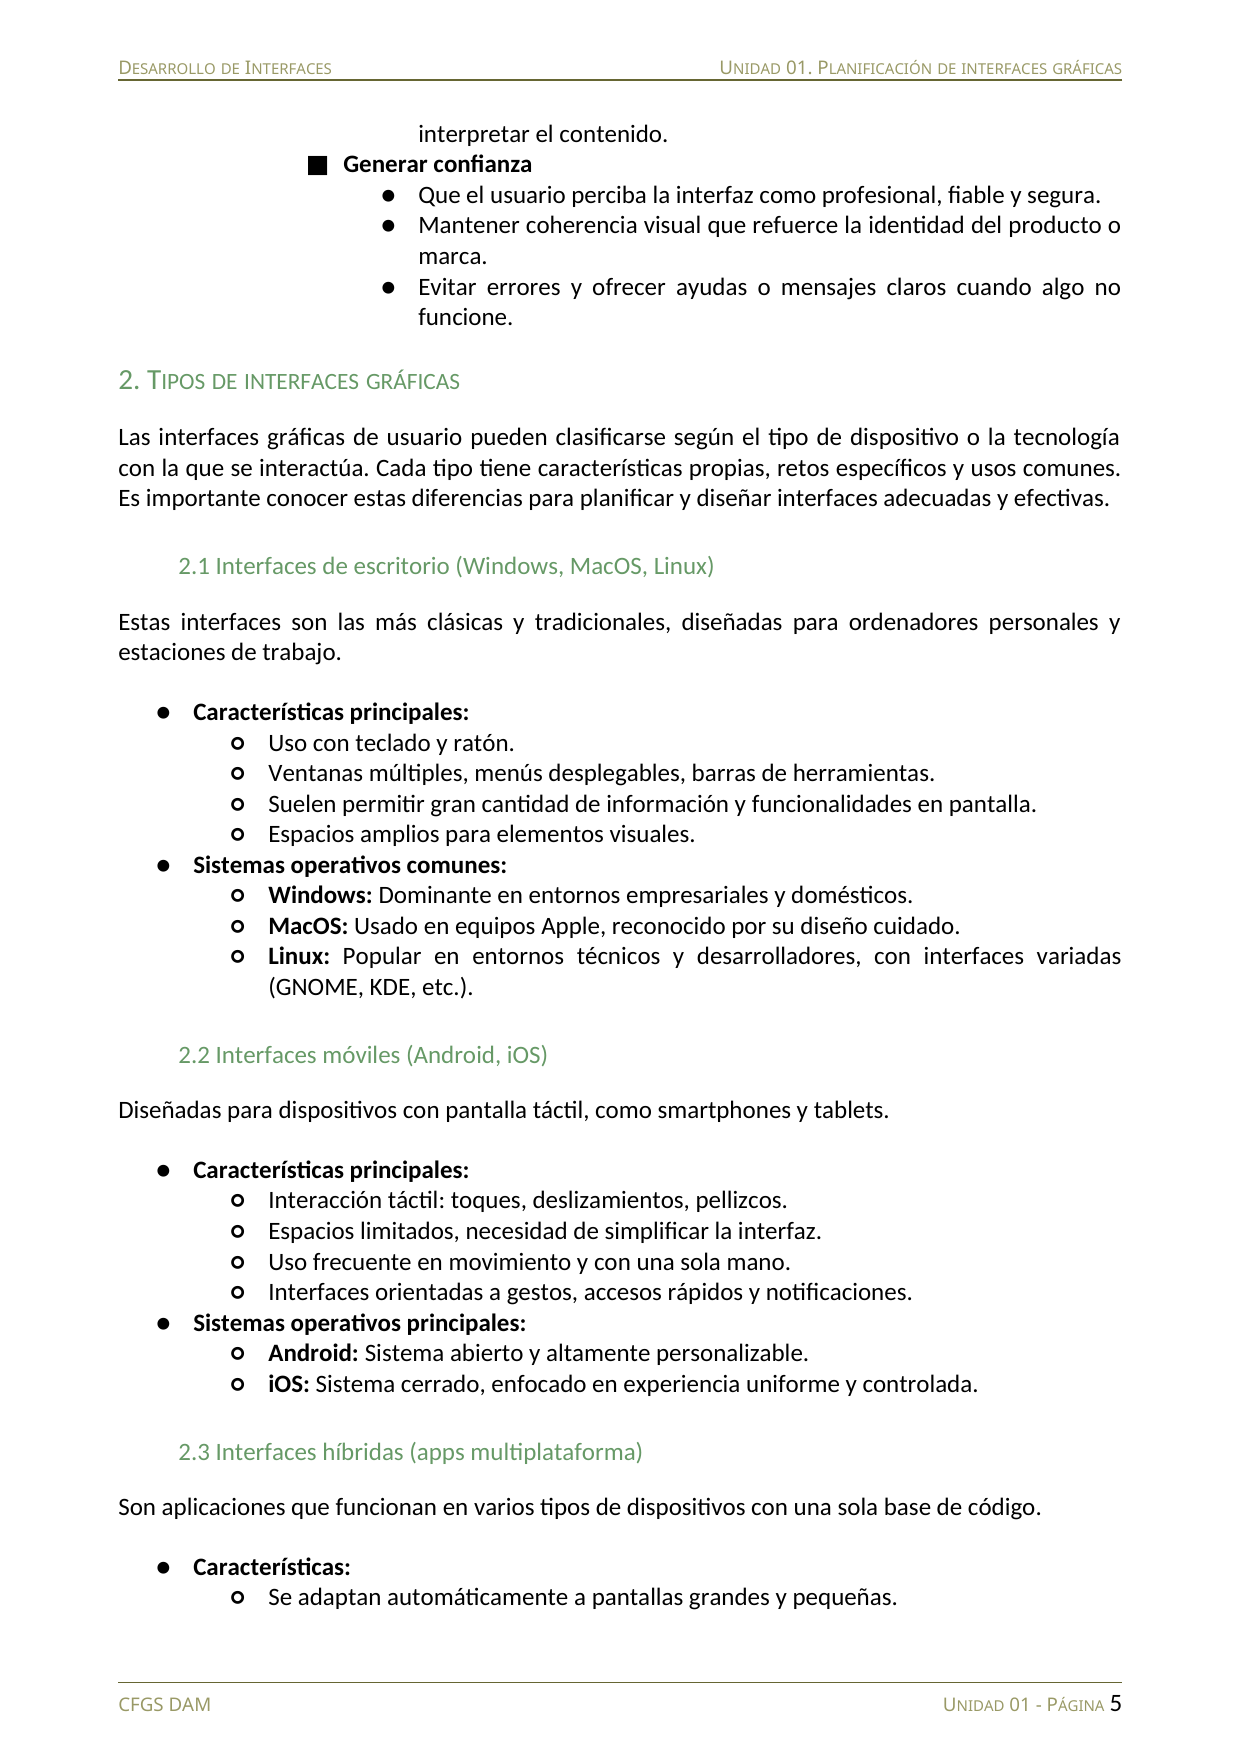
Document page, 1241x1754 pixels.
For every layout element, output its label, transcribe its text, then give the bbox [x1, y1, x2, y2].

list Suelen permitir gran cantidad de información y funcionalidades en pantalla. [231, 788, 1122, 818]
list Mantener coherencia visual que refuerce la identidad del producto o marca. [381, 209, 1122, 271]
list Uso frecuente en movimiento y con una sola mano. [231, 1246, 1122, 1276]
list interpretar el contenido. [381, 118, 1122, 148]
text Las interfaces gráficas de usuario pueden clasificarse según el tipo de dispositivo o la tecnología con la que se interactúa. Cada tipo tiene características propias, retos específicos y usos comunes. Es importante conocer estas diferencias para planificar y diseñar interfaces adecuadas y efectivas. [118, 421, 1122, 513]
list Android: Sistema abierto y altamente personalizable. [231, 1337, 1122, 1368]
list Evitar errores y ofrecer ayudas o mensajes claros cuando algo no funcione. [381, 271, 1122, 332]
subtitle 2.1 Interfaces de escritorio (Windows, MacOS, Linux) [178, 551, 1122, 581]
list Características principales: [156, 1154, 1122, 1185]
list Interacción táctil: toques, deslizamientos, pellizcos. [231, 1185, 1122, 1215]
list Sistemas operativos principales: [156, 1307, 1122, 1337]
list Espacios limitados, necesidad de simplificar la interfaz. [231, 1215, 1122, 1246]
list Interfaces orientadas a gestos, accesos rápidos y notificaciones. [231, 1276, 1122, 1307]
list Que el usuario perciba la interfaz como profesional, fiable y segura. [381, 179, 1122, 209]
list iOS: Sistema cerrado, enfocado en experiencia uniforme y controlada. [231, 1368, 1122, 1398]
list Se adaptan automáticamente a pantallas grandes y pequeñas. [231, 1582, 1122, 1612]
text Son aplicaciones que funcionan en varios tipos de dispositivos con una sola base de código. [118, 1491, 1122, 1522]
list Generar confianza [306, 148, 1122, 179]
list Linux: Popular en entornos técnicos y desarrolladores, con interfaces variadas (GNOME, KDE, etc.). [231, 940, 1122, 1001]
subtitle 2.2 Interfaces móviles (Android, iOS) [178, 1039, 1122, 1069]
list Características principales: [118, 696, 1122, 727]
list Espacios amplios para elementos visuales. [231, 818, 1122, 849]
list Ventanas múltiples, menús desplegables, barras de herramientas. [231, 757, 1122, 788]
text Estas interfaces son las más clásicas y tradicionales, diseñadas para ordenadores personales y estaciones de trabajo. [118, 606, 1122, 667]
text Diseñadas para dispositivos con pantalla táctil, como smartphones y tablets. [118, 1094, 1122, 1125]
list Uso con teclado y ratón. [231, 727, 1122, 757]
list Características: [156, 1551, 1122, 1582]
list Sistemas operativos comunes: [118, 849, 1122, 879]
subtitle 2. Tipos de interfaces gráficas [118, 361, 1122, 396]
list Windows: Dominante en entornos empresariales y domésticos. [231, 879, 1122, 910]
subtitle 2.3 Interfaces híbridas (apps multiplataforma) [178, 1436, 1122, 1466]
list MacOS: Usado en equipos Apple, reconocido por su diseño cuidado. [231, 910, 1122, 940]
